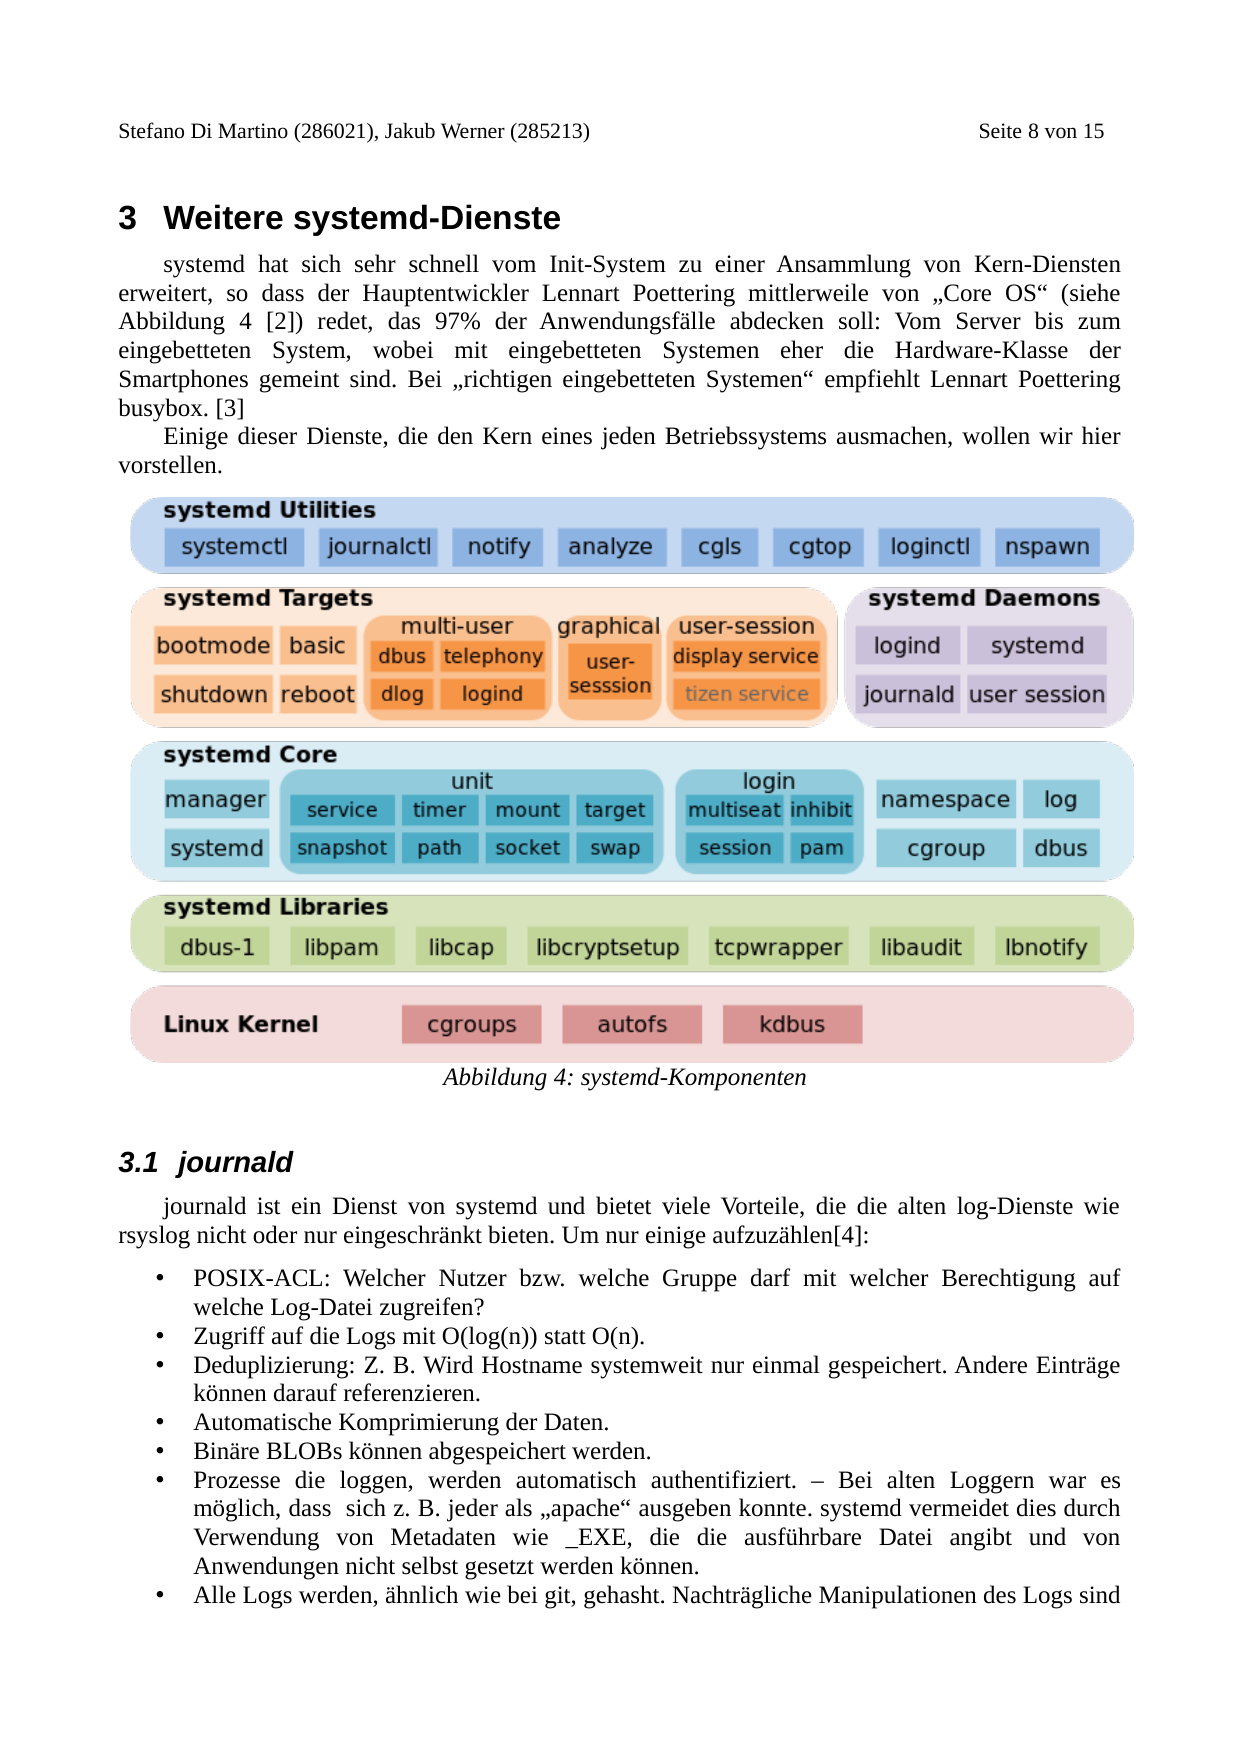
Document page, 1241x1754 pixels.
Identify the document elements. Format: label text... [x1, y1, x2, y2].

text Abbildung 4: systemd-Komponenten [130, 1063, 1122, 1091]
list Automatische Komprimierung der Daten. [156, 1407, 1122, 1436]
list Deduplizierung: Z. B. Wird Hostname systemweit nur einmal gespeichert. Andere Einträge können darauf referenzieren. [156, 1350, 1122, 1407]
picture [130, 497, 1135, 1063]
list Alle Logs werden, ähnlich wie bei git, gehasht. Nachträgliche Manipulationen des Logs sind [156, 1580, 1122, 1608]
list Zugriff auf die Logs mit O(log(n)) statt O(n). [156, 1321, 1122, 1350]
text journald ist ein Dienst von systemd und bietet viele Vorteile, die die alten log-Dienste wie rsyslog nicht oder nur eingeschränkt bieten. Um nur einige aufzuzählen[4]: [118, 1191, 1122, 1248]
subtitle journald [118, 1145, 1122, 1178]
list Binäre BLOBs können abgespeichert werden. [156, 1436, 1122, 1465]
text Einige dieser Dienste, die den Kern eines jeden Betriebssystems ausmachen, wollen wir hier vorstellen. [118, 421, 1122, 479]
text systemd hat sich sehr schnell vom Init-System zu einer Ansammlung von Kern-Diensten erweitert, so dass der Hauptentwickler Lennart Poettering mittlerweile von „Core OS“ (siehe Abbildung 4 [2]) redet, das 97% der Anwendungsfälle abdecken soll: Vom Server bis zum eingebetteten System, wobei mit eingebetteten Systemen eher die Hardware-Klasse der Smartphones gemeint sind. Bei „richtigen eingebetteten Systemen“ empfiehlt Lennart Poettering busybox. [3] [118, 249, 1122, 421]
list Prozesse die loggen, werden automatisch authentifiziert. – Bei alten Loggern war es möglich, dass sich z. B. jeder als „apache“ ausgeben konnte. systemd vermeidet dies durch Verwendung von Metadaten wie _EXE, die die ausführbare Datei angibt und von Anwendungen nicht selbst gesetzt werden können. [156, 1465, 1122, 1580]
list POSIX-ACL: Welcher Nutzer bzw. welche Gruppe darf mit welcher Berechtigung auf welche Log-Datei zugreifen? [156, 1263, 1122, 1321]
subtitle Weitere systemd-Dienste [118, 198, 1122, 236]
